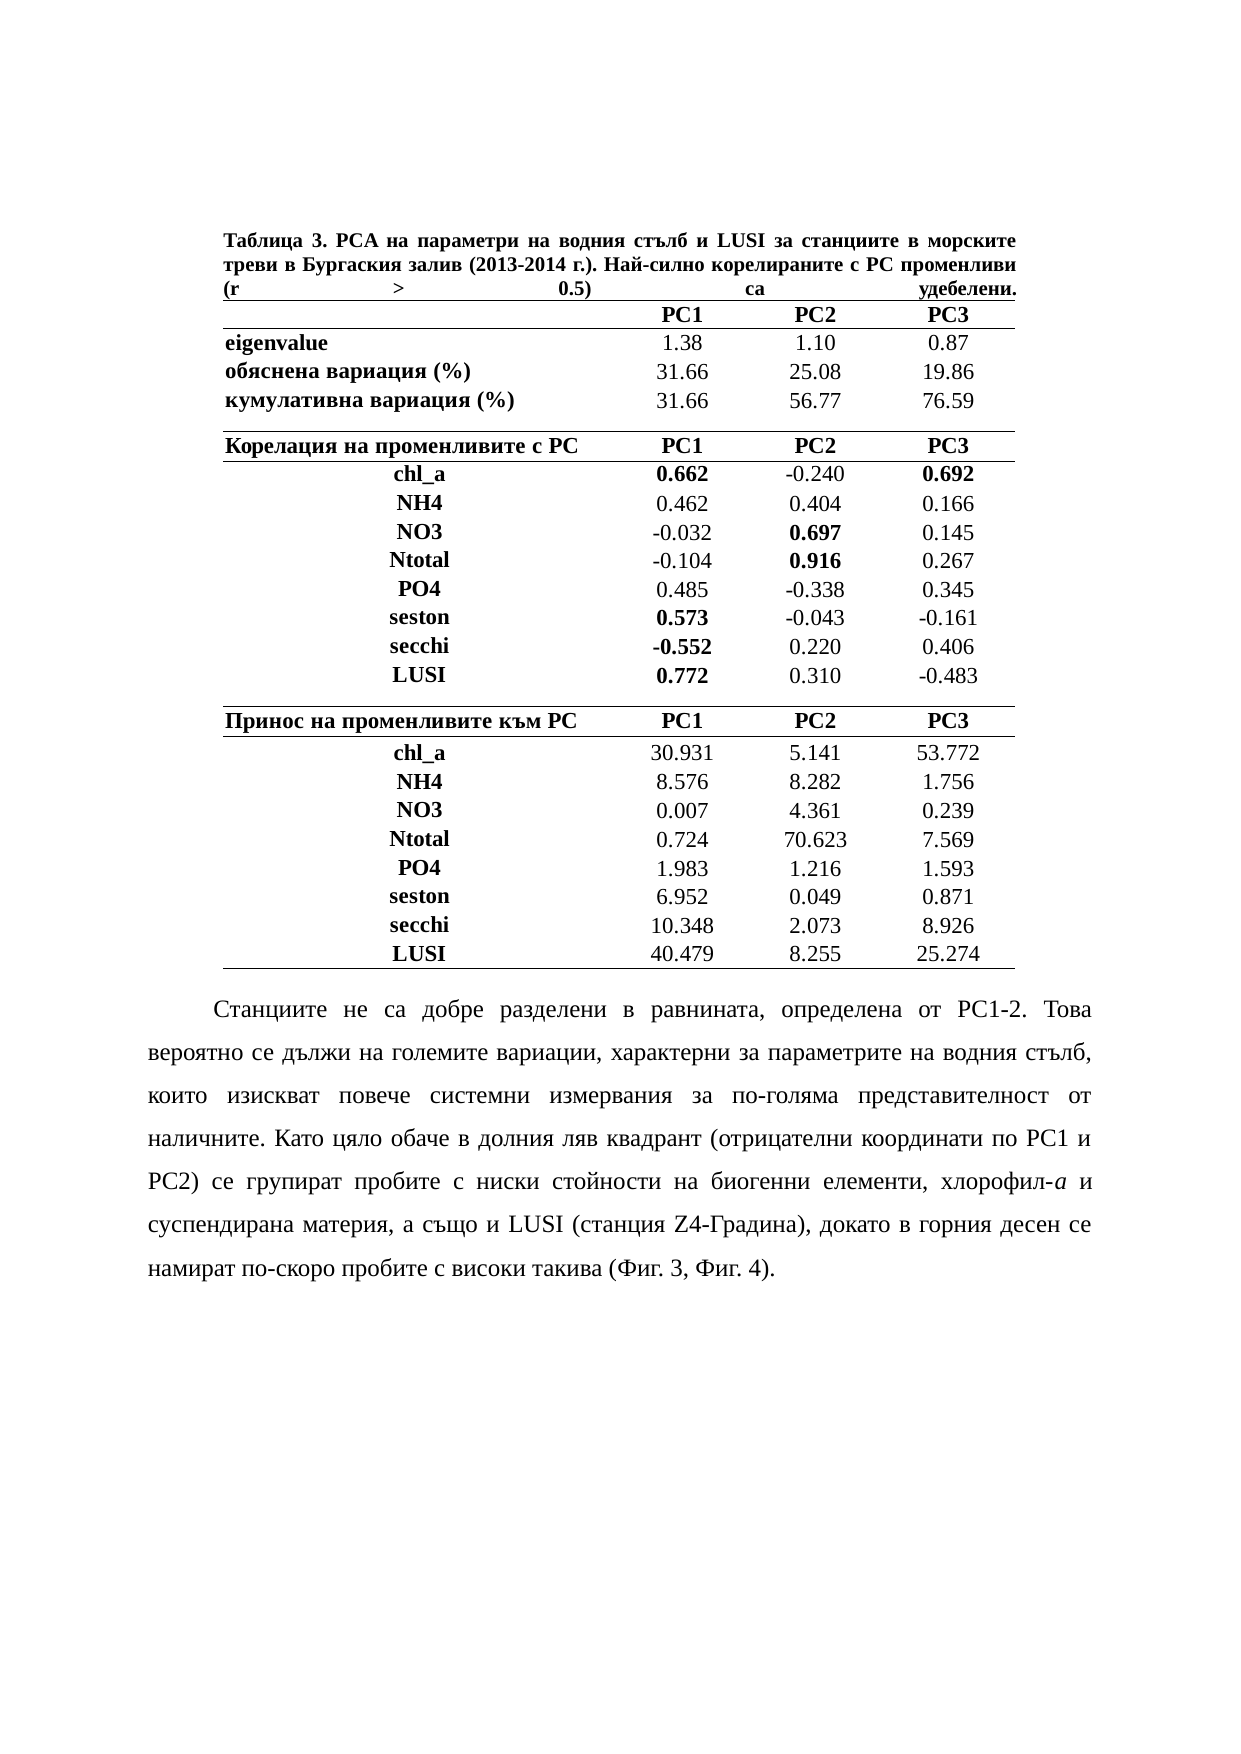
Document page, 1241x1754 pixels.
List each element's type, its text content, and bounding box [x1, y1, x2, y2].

text Станциите не са добре разделени в равнината, определена от PC1-2. Това вероятно се дължи на големите вариации, характерни за параметрите на водния стълб, които изискват повече системни измервания за по-голяма представителност от наличните. Като цяло обаче в долния ляв квадрант (отрицателни координати по PC1 и PC2) се групират пробите с ниски стойности на биогенни елементи, хлорофил-а и суспендирана материя, а също и LUSI (станция Z4-Градина), докато в горния десен се намират по-скоро пробите с високи такива (Фиг. 3, Фиг. 4). [148, 994, 1093, 1281]
text Таблица 3. PCA на параметри на водния стълб и LUSI за станциите в морските треви в Бургаския залив (2013-2014 г.). Най-силно корелираните с РС променливи (r > 0.5) са удебелени. [223, 228, 1017, 971]
